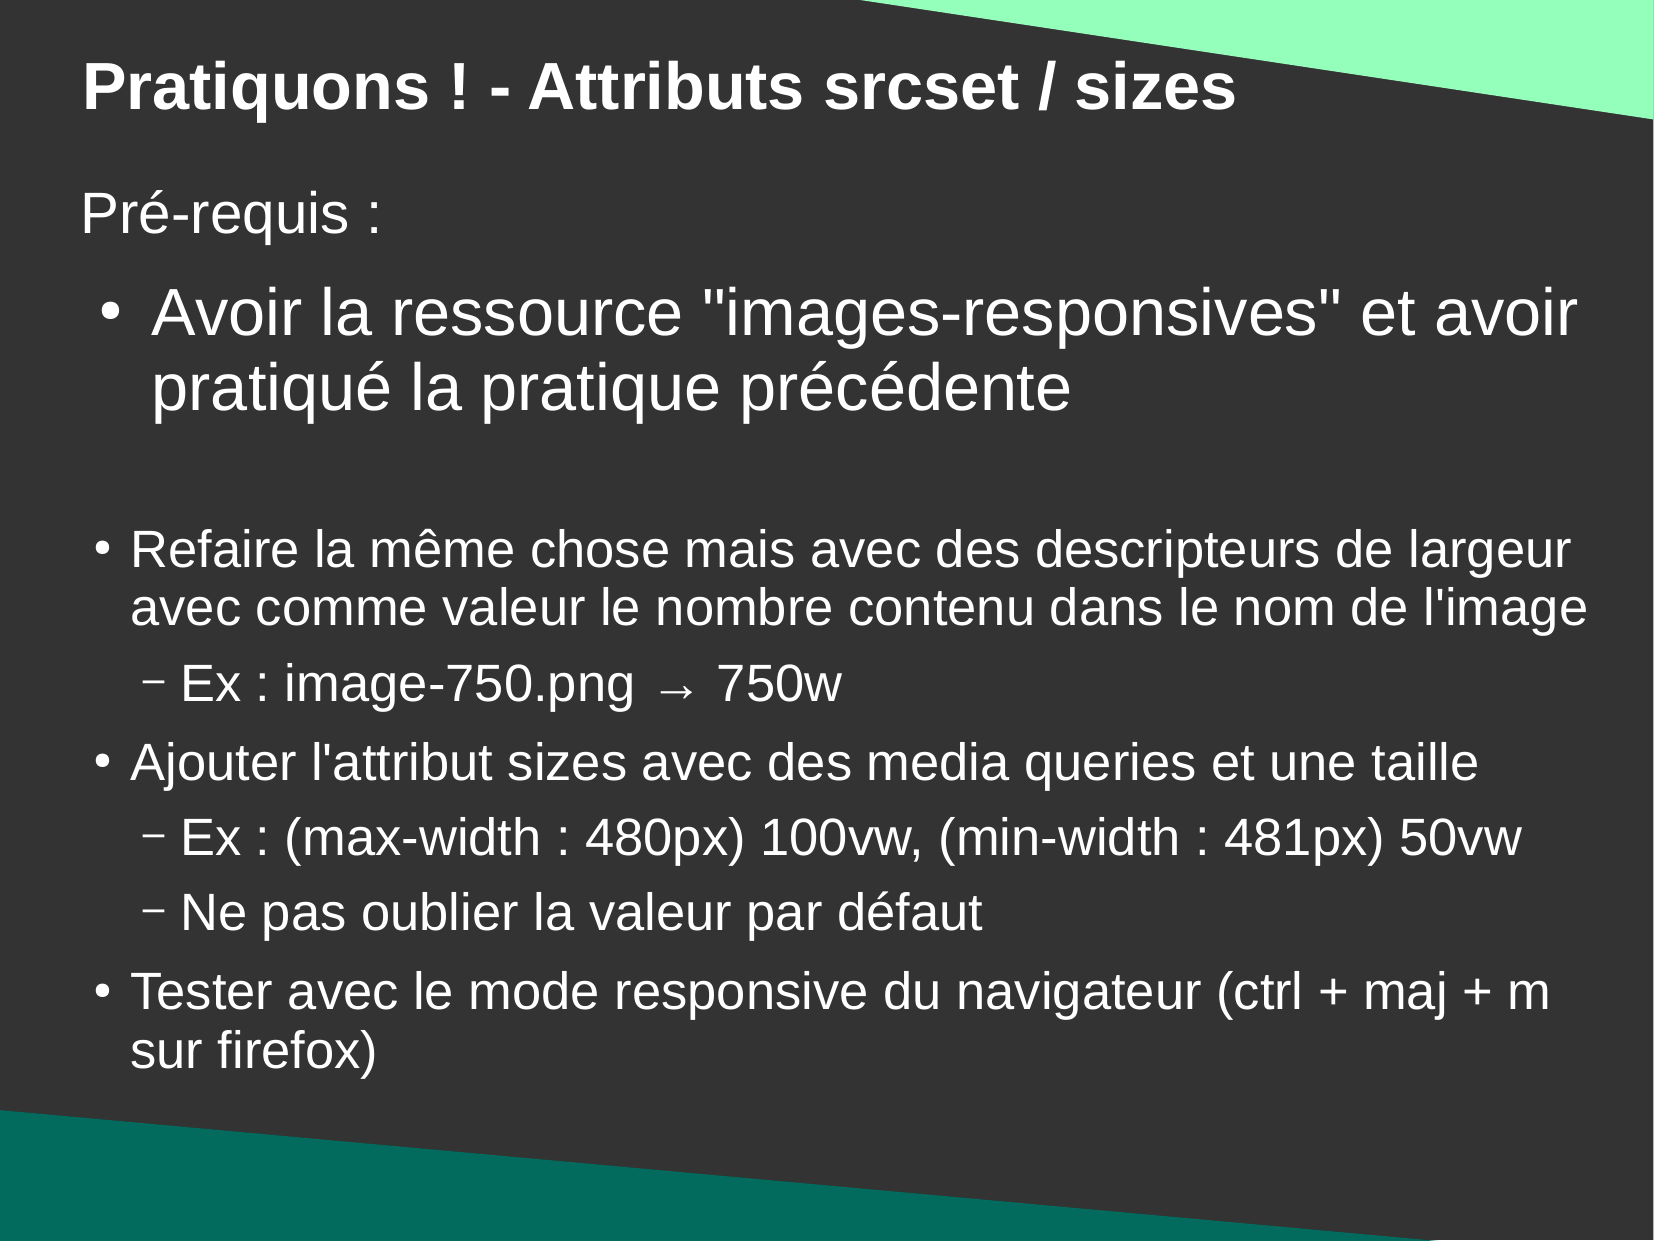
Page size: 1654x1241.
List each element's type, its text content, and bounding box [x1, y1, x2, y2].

list Pré-requis : Avoir la ressource "images-responsives" et avoir pratiqué la pratique précédente [80, 180, 1620, 426]
list Refaire la même chose mais avec des descripteurs de largeur avec comme valeur le nombre contenu dans le nom de l'image Ex : image-750.png → 750w Ajouter l'attribut sizes avec des media queries et une taille Ex : (max-width : 480px) 100vw, (min-width : 481px) 50vw Ne pas oublier la valeur par défaut Tester avec le mode responsive du navigateur (ctrl + maj + m sur firefox) [80, 519, 1605, 1124]
title Pratiquons ! - Attributs srcset / sizes [82, 49, 1571, 152]
text_box [860, 0, 1654, 120]
